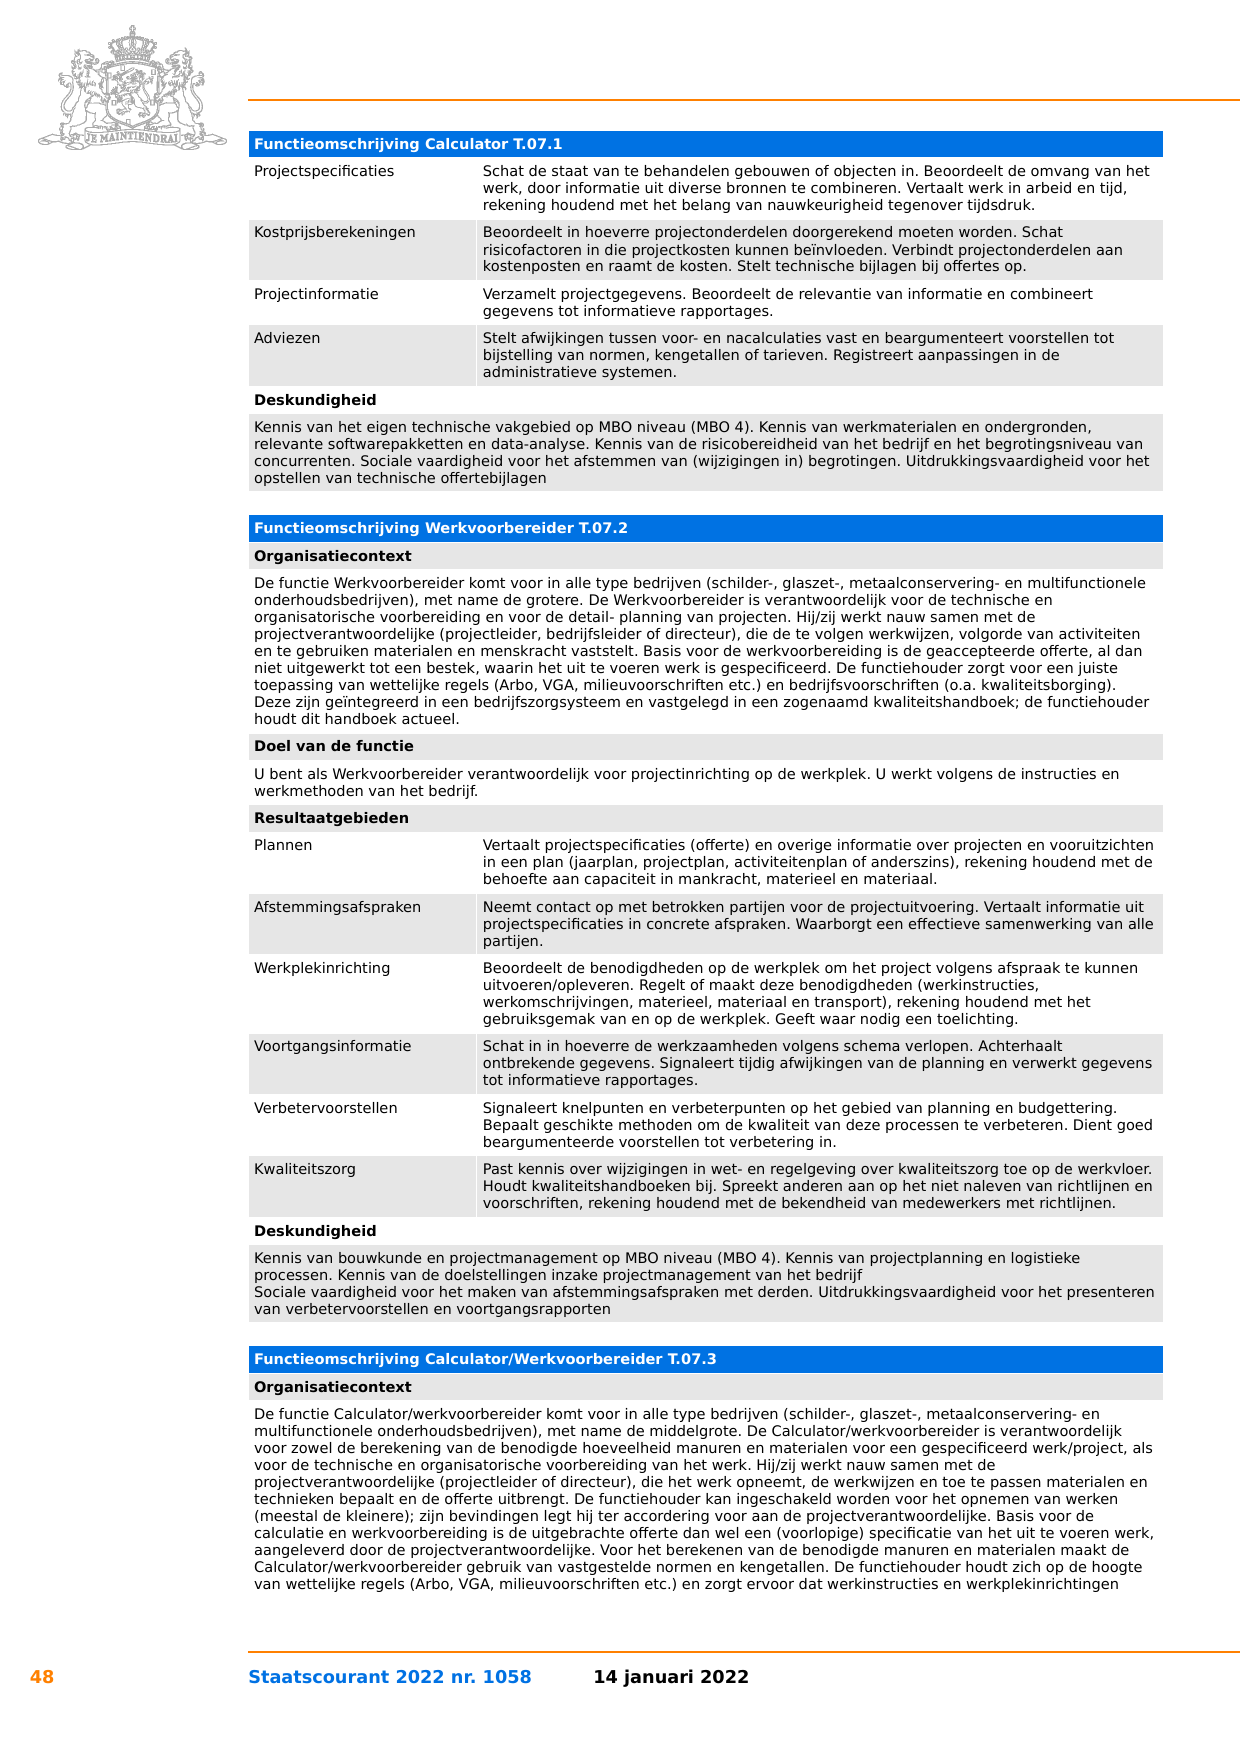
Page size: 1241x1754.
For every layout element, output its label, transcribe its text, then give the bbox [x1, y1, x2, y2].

picture [38, 25, 227, 150]
table_cell Afstemmingsafspraken [249, 894, 476, 954]
table_cell Past kennis over wijzigingen in wet- en regelgeving over kwaliteitszorg toe op de werkvloer. Houdt kwaliteitshandboeken bij. Spreekt anderen aan op het niet naleven van richtlijnen en voorschriften, rekening houdend met de bekendheid van medewerkers met richtlijnen. [477, 1156, 1163, 1217]
table_cell Schat in in hoeverre de werkzaamheden volgens schema verlopen. Achterhaalt ontbrekende gegevens. Signaleert tijdig afwijkingen van de planning en verwerkt gegevens tot informatieve rapportages. [477, 1034, 1163, 1094]
table_cell Signaleert knelpunten en verbeterpunten op het gebied van planning en budgettering. Bepaalt geschikte methoden om de kwaliteit van deze processen te verbeteren. Dient goed beargumenteerde voorstellen tot verbetering in. [477, 1095, 1163, 1155]
table_header Functieomschrijving Calculator/Werkvoorbereider T.07.3 [249, 1346, 1163, 1373]
table_header Functieomschrijving Calculator T.07.1 [249, 131, 1163, 157]
table_cell Kennis van bouwkunde en projectmanagement op MBO niveau (MBO 4). Kennis van projectplanning en logistieke processen. Kennis van de doelstellingen inzake projectmanagement van het bedrijf Sociale vaardigheid voor het maken van afstemmingsafspraken met derden. Uitdrukkingsvaardigheid voor het presenteren van verbetervoorstellen en voortgangsrapporten [249, 1245, 1163, 1322]
table_cell Stelt afwijkingen tussen voor- en nacalculaties vast en beargumenteert voorstellen tot bijstelling van normen, kengetallen of tarieven. Registreert aanpassingen in de administratieve systemen. [477, 325, 1163, 386]
table_cell De functie Werkvoorbereider komt voor in alle type bedrijven (schilder-, glaszet-, metaalconservering- en multifunctionele onderhoudsbedrijven), met name de grotere. De Werkvoorbereider is verantwoordelijk voor de technische en organisatorische voorbereiding en voor de detail- planning van projecten. Hij/zij werkt nauw samen met de projectverantwoordelijke (projectleider, bedrijfsleider of directeur), die de te volgen werkwijzen, volgorde van activiteiten en te gebruiken materialen en menskracht vaststelt. Basis voor de werkvoorbereiding is de geaccepteerde offerte, al dan niet uitgewerkt tot een bestek, waarin het uit te voeren werk is gespecificeerd. De functiehouder zorgt voor een juiste toepassing van wettelijke regels (Arbo, VGA, milieuvoorschriften etc.) en bedrijfsvoorschriften (o.a. kwaliteitsborging). Deze zijn geïntegreerd in een bedrijfszorgsysteem en vastgelegd in een zogenaamd kwaliteitshandboek; de functiehouder houdt dit handboek actueel. [249, 570, 1163, 732]
table_cell Adviezen [249, 325, 476, 386]
table_cell Projectspecificaties [249, 158, 476, 219]
table_cell Projectinformatie [249, 281, 476, 324]
table_cell Verbetervoorstellen [249, 1095, 476, 1155]
table_header Functieomschrijving Werkvoorbereider T.07.2 [249, 515, 1163, 542]
table_cell Vertaalt projectspecificaties (offerte) en overige informatie over projecten en vooruitzichten in een plan (jaarplan, projectplan, activiteitenplan of anderszins), rekening houdend met de behoefte aan capaciteit in mankracht, materieel en materiaal. [477, 833, 1163, 893]
table_cell Doel van de functie [249, 734, 1163, 760]
table_cell Beoordeelt in hoeverre projectonderdelen doorgerekend moeten worden. Schat risicofactoren in die projectkosten kunnen beïnvloeden. Verbindt projectonderdelen aan kostenposten en raamt de kosten. Stelt technische bijlagen bij offertes op. [477, 220, 1163, 280]
table_cell Organisatiecontext [249, 1374, 1163, 1400]
table_cell Plannen [249, 833, 476, 893]
table_cell Deskundigheid [249, 1218, 1163, 1244]
table_cell De functie Calculator/werkvoorbereider komt voor in alle type bedrijven (schilder-, glaszet-, metaalconservering- en multifunctionele onderhoudsbedrijven), met name de middelgrote. De Calculator/werkvoorbereider is verantwoordelijk voor zowel de berekening van de benodigde hoeveelheid manuren en materialen voor een gespecificeerd werk/project, als voor de technische en organisatorische voorbereiding van het werk. Hij/zij werkt nauw samen met de projectverantwoordelijke (projectleider of directeur), die het werk opneemt, de werkwijzen en toe te passen materialen en technieken bepaalt en de offerte uitbrengt. De functiehouder kan ingeschakeld worden voor het opnemen van werken (meestal de kleinere); zijn bevindingen legt hij ter accordering voor aan de projectverantwoordelijke. Basis voor de calculatie en werkvoorbereiding is de uitgebrachte offerte dan wel een (voorlopige) specificatie van het uit te voeren werk, aangeleverd door de projectverantwoordelijke. Voor het berekenen van de benodigde manuren en materialen maakt de Calculator/werkvoorbereider gebruik van vastgestelde normen en kengetallen. De functiehouder houdt zich op de hoogte van wettelijke regels (Arbo, VGA, milieuvoorschriften etc.) en zorgt ervoor dat werkinstructies en werkplekinrichtingen [249, 1401, 1163, 1597]
table_cell Verzamelt projectgegevens. Beoordeelt de relevantie van informatie en combineert gegevens tot informatieve rapportages. [477, 281, 1163, 324]
table_cell Kennis van het eigen technische vakgebied op MBO niveau (MBO 4). Kennis van werkmaterialen en ondergronden, relevante softwarepakketten en data-analyse. Kennis van de risicobereidheid van het bedrijf en het begrotingsniveau van concurrenten. Sociale vaardigheid voor het afstemmen van (wijzigingen in) begrotingen. Uitdrukkingsvaardigheid voor het opstellen van technische offertebijlagen [249, 414, 1163, 491]
table_cell Kostprijsberekeningen [249, 220, 476, 280]
table_cell Deskundigheid [249, 387, 1163, 413]
table_cell Neemt contact op met betrokken partijen voor de projectuitvoering. Vertaalt informatie uit projectspecificaties in concrete afspraken. Waarborgt een effectieve samenwerking van alle partijen. [477, 894, 1163, 954]
table_cell Werkplekinrichting [249, 955, 476, 1033]
table_cell Schat de staat van te behandelen gebouwen of objecten in. Beoordeelt de omvang van het werk, door informatie uit diverse bronnen te combineren. Vertaalt werk in arbeid en tijd, rekening houdend met het belang van nauwkeurigheid tegenover tijdsdruk. [477, 158, 1163, 219]
table_cell Organisatiecontext [249, 543, 1163, 569]
table_cell Voortgangsinformatie [249, 1034, 476, 1094]
table_cell Resultaatgebieden [249, 805, 1163, 832]
table_cell U bent als Werkvoorbereider verantwoordelijk voor projectinrichting op de werkplek. U werkt volgens de instructies en werkmethoden van het bedrijf. [249, 761, 1163, 804]
table_cell Beoordeelt de benodigdheden op de werkplek om het project volgens afspraak te kunnen uitvoeren/opleveren. Regelt of maakt deze benodigdheden (werkinstructies, werkomschrijvingen, materieel, materiaal en transport), rekening houdend met het gebruiksgemak van en op de werkplek. Geeft waar nodig een toelichting. [477, 955, 1163, 1033]
table_cell Kwaliteitszorg [249, 1156, 476, 1217]
